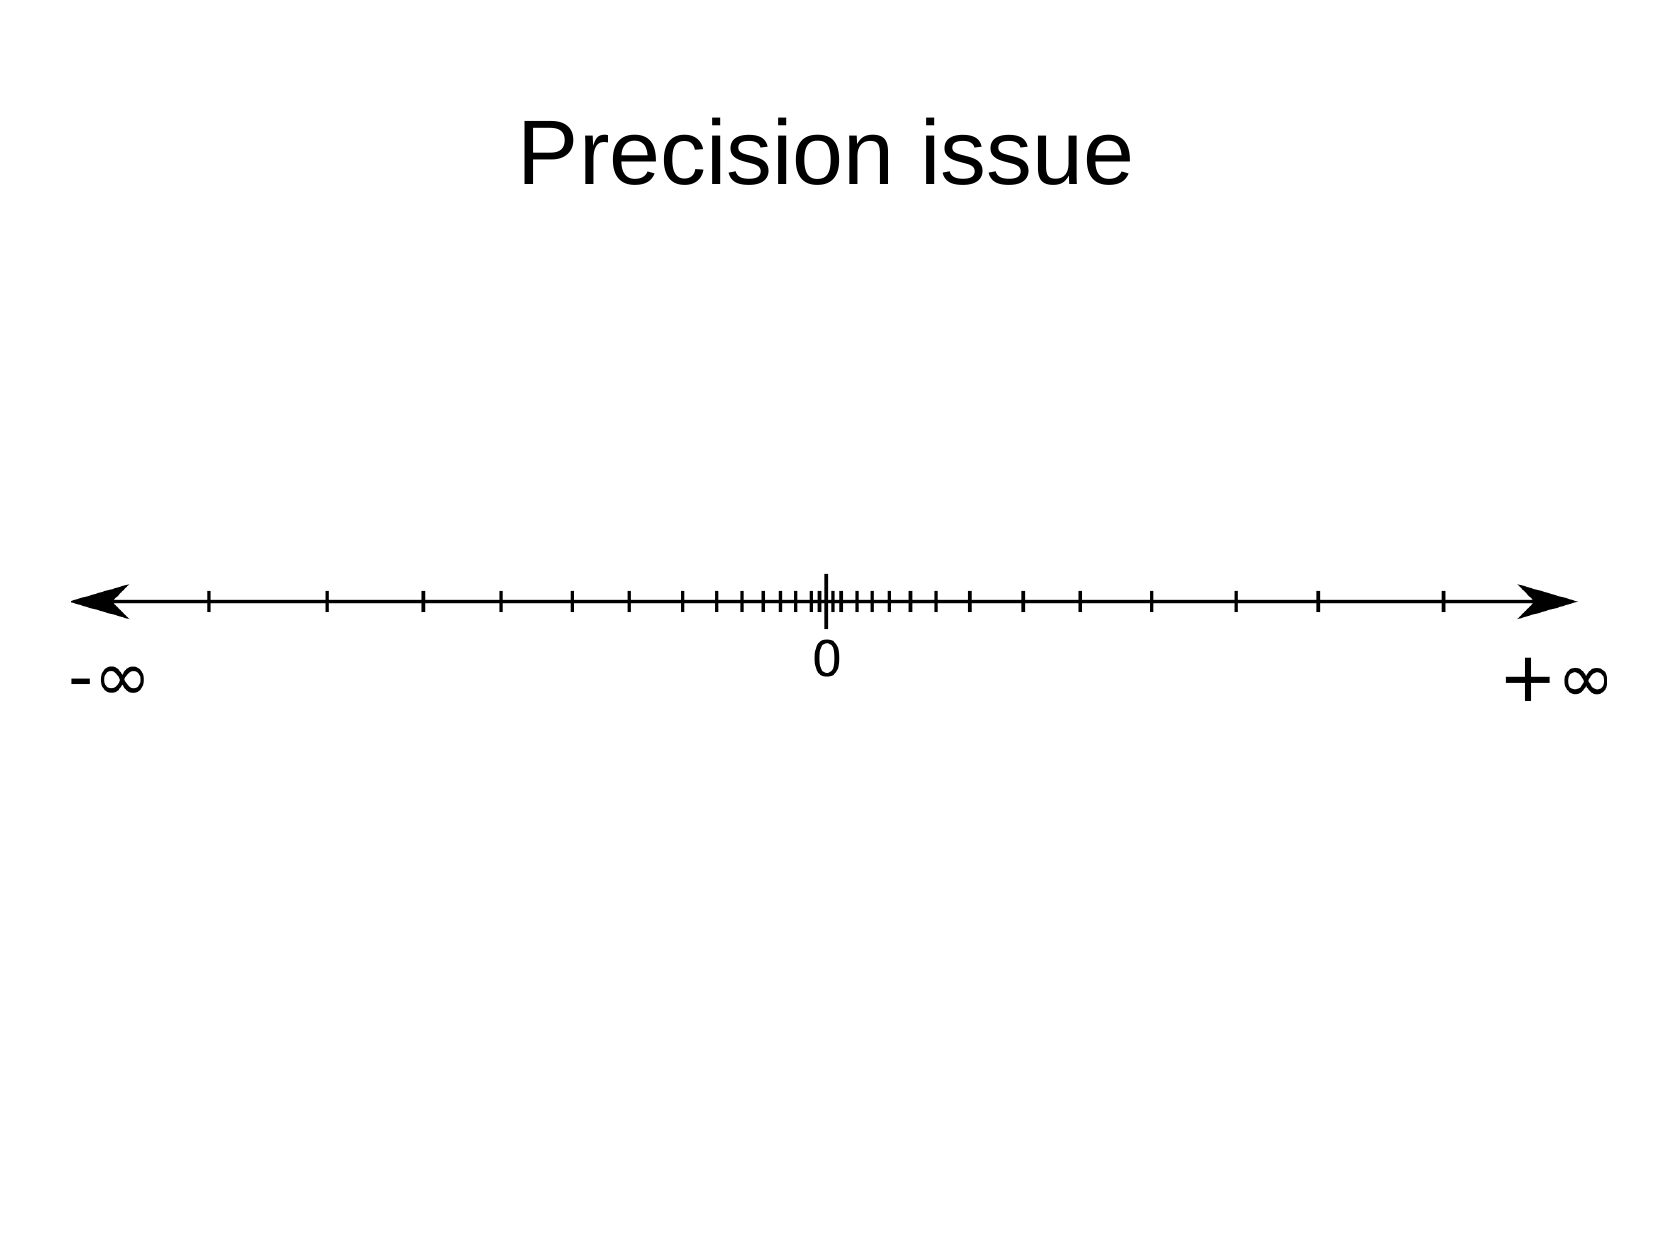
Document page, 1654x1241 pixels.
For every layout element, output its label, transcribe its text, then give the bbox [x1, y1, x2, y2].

picture [71, 572, 1607, 702]
title Precision issue [82, 49, 1571, 257]
